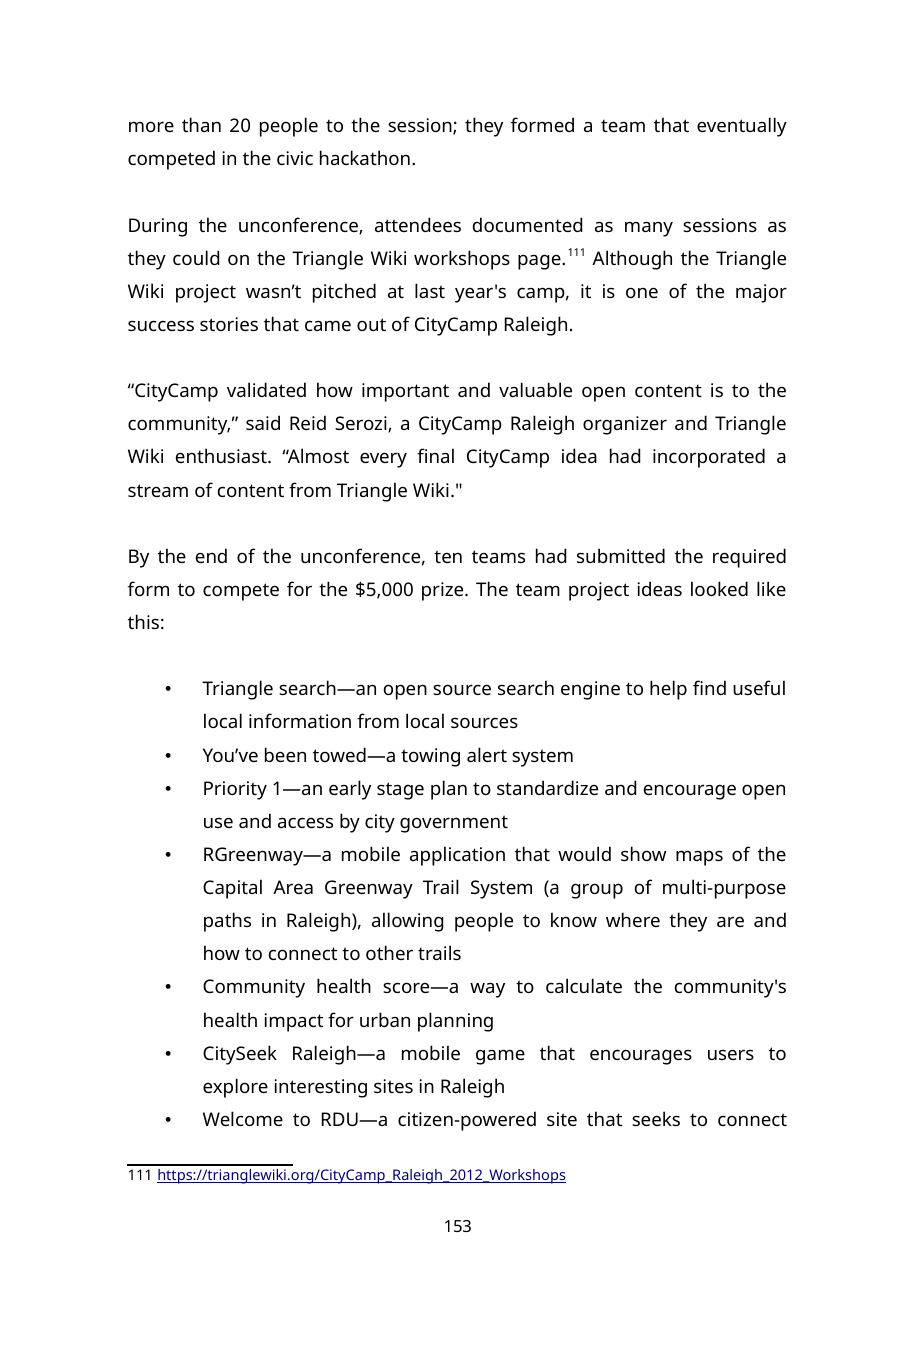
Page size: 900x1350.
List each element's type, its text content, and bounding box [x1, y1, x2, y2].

text By the end of the unconference, ten teams had submitted the required form to compete for the $5,000 prize. The team project ideas looked like this: [127, 543, 787, 635]
list Priority 1—an early stage plan to standardize and encourage open use and access by city government [165, 775, 787, 834]
text more than 20 people to the session; they formed a team that eventually competed in the civic hackathon. [127, 112, 787, 171]
text https://trianglewiki.org/CityCamp_Raleigh_2012_Workshops [127, 1165, 787, 1185]
text “CityCamp validated how important and valuable open content is to the community,” said Reid Serozi, a CityCamp Raleigh organizer and Triangle Wiki enthusiast. “Almost every final CityCamp idea had incorporated a stream of content from Triangle Wiki." [127, 377, 787, 502]
list You’ve been towed—a towing alert system [165, 742, 787, 767]
list Triangle search—an open source search engine to help find useful local information from local sources [165, 676, 787, 734]
list RGreenway—a mobile application that would show maps of the Capital Area Greenway Trail System (a group of multi-purpose paths in Raleigh), allowing people to know where they are and how to connect to other trails [165, 841, 787, 966]
list Welcome to RDU—a citizen-powered site that seeks to connect [165, 1106, 787, 1132]
list Community health score—a way to calculate the community's health impact for urban planning [165, 974, 787, 1032]
text During the unconference, attendees documented as many sessions as they could on the Triangle Wiki workshops page. Although the Triangle Wiki project wasn’t pitched at last year's camp, it is one of the major success stories that came out of CityCamp Raleigh. [127, 212, 787, 337]
list CitySeek Raleigh—a mobile game that encourages users to explore interesting sites in Raleigh [165, 1040, 787, 1099]
